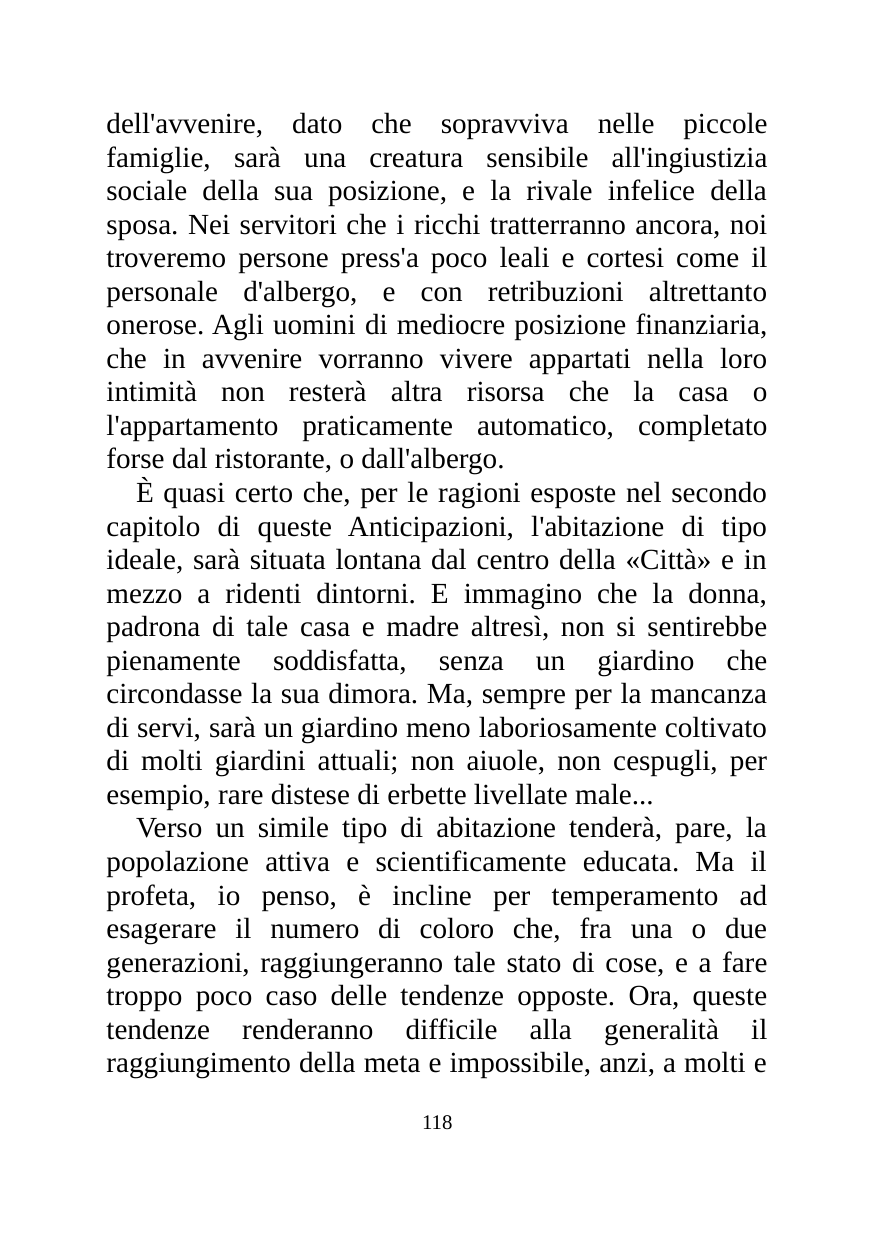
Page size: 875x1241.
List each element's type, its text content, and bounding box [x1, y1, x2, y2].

text dell'avvenire, dato che sopravviva nelle piccole famiglie, sarà una creatura sensibile all'ingiustizia sociale della sua posizione, e la rivale infelice della sposa. Nei servitori che i ricchi tratterranno ancora, noi troveremo persone press'a poco leali e cortesi come il personale d'albergo, e con retribuzioni altrettanto onerose. Agli uomini di mediocre posizione finanziaria, che in avvenire vorranno vivere appartati nella loro intimità non resterà altra risorsa che la casa o l'appartamento praticamente automatico, completato forse dal ristorante, o dall'albergo. [106, 106, 768, 475]
text È quasi certo che, per le ragioni esposte nel secondo capitolo di queste Anticipazioni, l'abitazione di tipo ideale, sarà situata lontana dal centro della «Città» e in mezzo a ridenti dintorni. E immagino che la donna, padrona di tale casa e madre altresì, non si sentirebbe pienamente soddisfatta, senza un giardino che circondasse la sua dimora. Ma, sempre per la mancanza di servi, sarà un giardino meno laboriosamente coltivato di molti giardini attuali; non aiuole, non cespugli, per esempio, rare distese di erbette livellate male... [106, 475, 768, 811]
text Verso un simile tipo di abitazione tenderà, pare, la popolazione attiva e scientificamente educata. Ma il profeta, io penso, è incline per temperamento ad esagerare il numero di coloro che, fra una o due generazioni, raggiungeranno tale stato di cose, e a fare troppo poco caso delle tendenze opposte. Ora, queste tendenze renderanno difficile alla generalità il raggiungimento della meta e impossibile, anzi, a molti e [106, 811, 768, 1079]
